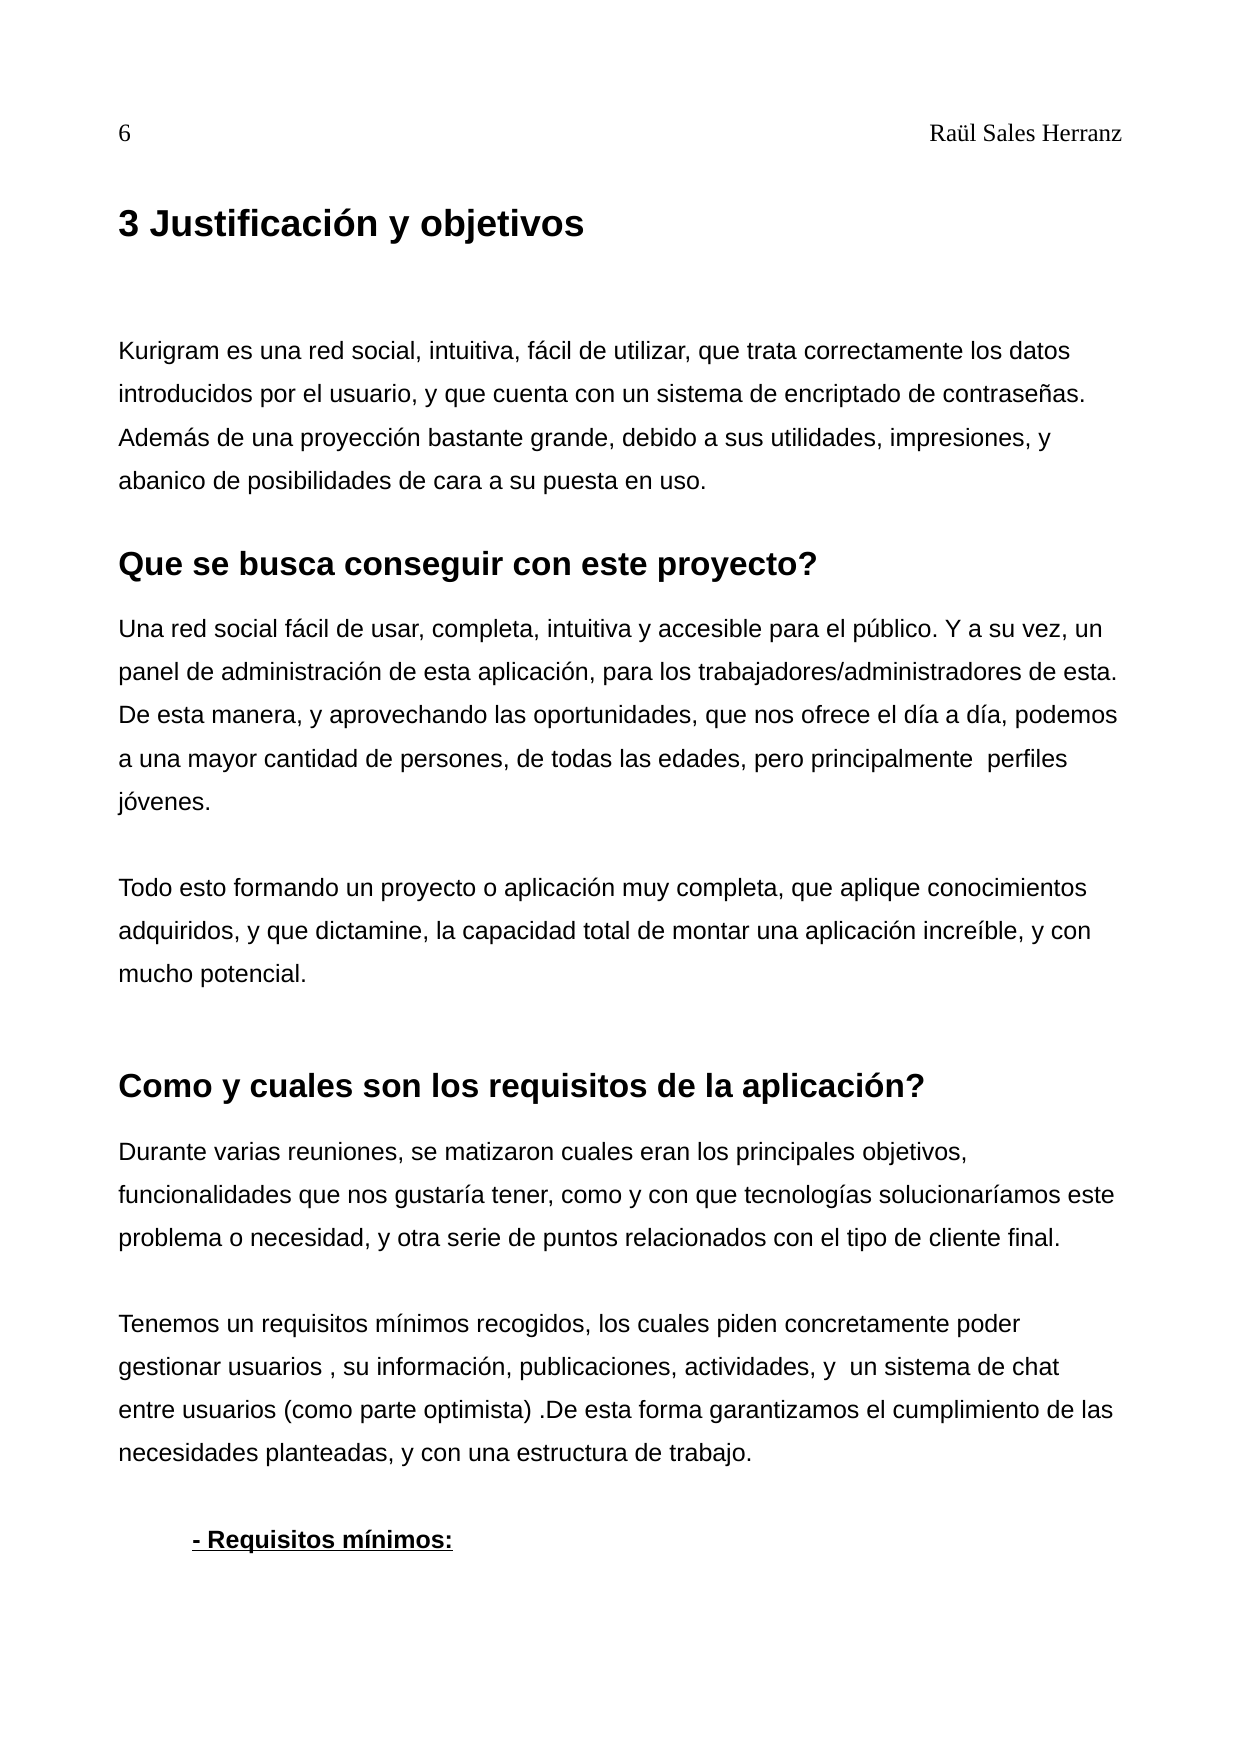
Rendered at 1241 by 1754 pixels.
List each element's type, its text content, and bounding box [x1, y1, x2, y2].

text - Requisitos mínimos: [118, 1524, 1122, 1553]
text Una red social fácil de usar, completa, intuitiva y accesible para el público. Y a su vez, un panel de administración de esta aplicación, para los trabajadores/administradores de esta. De esta manera, y aprovechando las oportunidades, que nos ofrece el día a día, podemos a una mayor cantidad de persones, de todas las edades, pero principalmente perfiles jóvenes. [118, 614, 1122, 816]
subtitle 3 Justificación y objetivos [118, 201, 1122, 244]
text Tenemos un requisitos mínimos recogidos, los cuales piden concretamente poder gestionar usuarios , su información, publicaciones, actividades, y un sistema de chat entre usuarios (como parte optimista) .De esta forma garantizamos el cumplimiento de las necesidades planteadas, y con una estructura de trabajo. [118, 1309, 1122, 1467]
text Kurigram es una red social, intuitiva, fácil de utilizar, que trata correctamente los datos introducidos por el usuario, y que cuenta con un sistema de encriptado de contraseñas. Además de una proyección bastante grande, debido a sus utilidades, impresiones, y abanico de posibilidades de cara a su puesta en uso. [118, 336, 1122, 494]
text Durante varias reuniones, se matizaron cuales eran los principales objetivos, funcionalidades que nos gustaría tener, como y con que tecnologías solucionaríamos este problema o necesidad, y otra serie de puntos relacionados con el tipo de cliente final. [118, 1136, 1122, 1251]
subtitle Como y cuales son los requisitos de la aplicación? [118, 1066, 1122, 1105]
text Todo esto formando un proyecto o aplicación muy completa, que aplique conocimientos adquiridos, y que dictamine, la capacidad total de montar una aplicación increíble, y con mucho potencial. [118, 873, 1122, 988]
subtitle Que se busca conseguir con este proyecto? [118, 544, 1122, 583]
